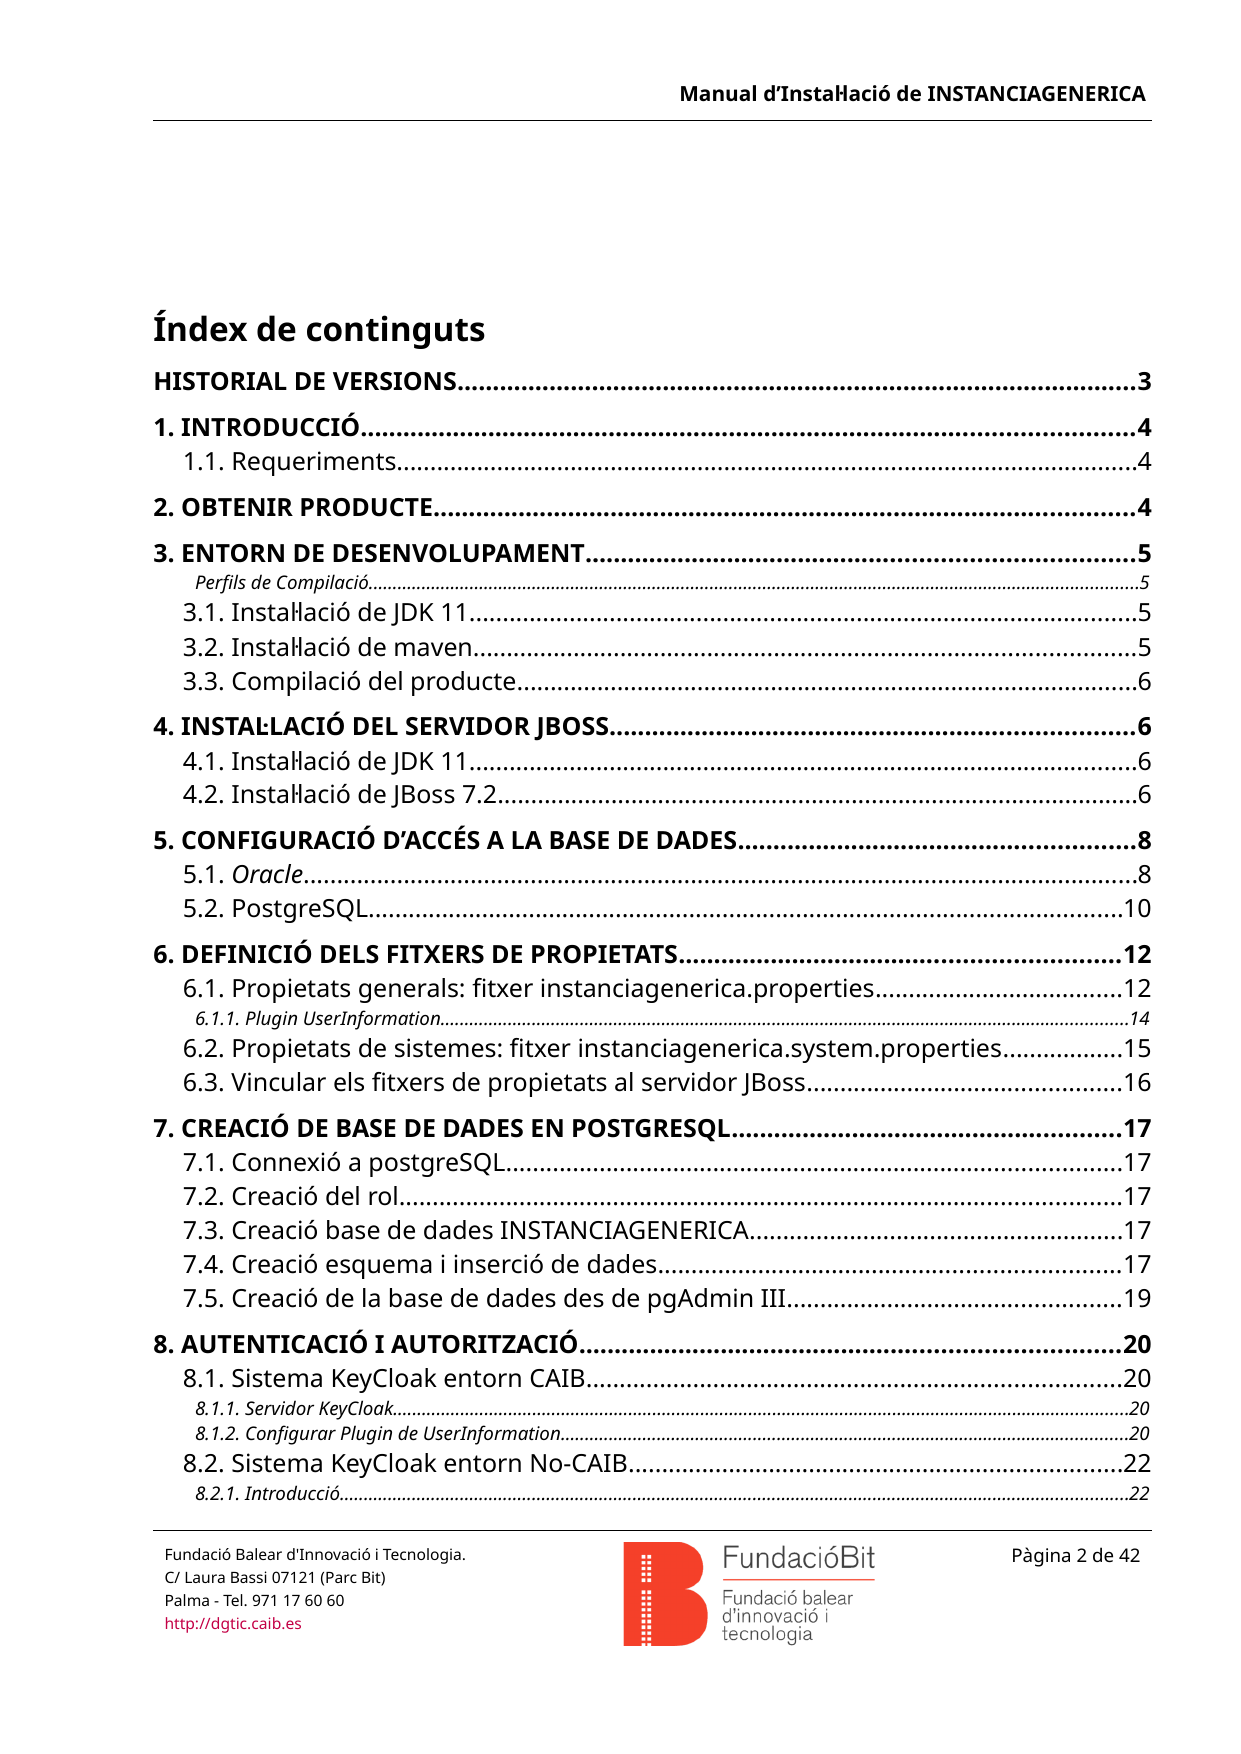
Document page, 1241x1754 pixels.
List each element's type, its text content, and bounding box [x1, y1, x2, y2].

text 1.1. Requeriments 4 [183, 444, 1152, 478]
text 8.1.2. Configurar Plugin de UserInformation 20 [195, 1420, 1152, 1446]
text 5.1. Oracle 8 [183, 857, 1152, 891]
text 7.1. Connexió a postgreSQL 17 [183, 1144, 1152, 1179]
text 7. Creació de Base de dades en PostgreSQL 17 [153, 1111, 1152, 1144]
text 7.2. Creació del rol 17 [183, 1179, 1152, 1213]
text 6. Definició dels fitxers de propietats 12 [153, 937, 1152, 971]
text Historial de versions 3 [153, 364, 1152, 398]
text 8. Autenticació i Autorització 20 [153, 1327, 1152, 1361]
text 1. Introducció 4 [153, 410, 1152, 444]
text 4.1. Instal·lació de JDK 11 6 [183, 743, 1152, 777]
text 6.1. Propietats generals: fitxer instanciagenerica.properties 12 [183, 971, 1152, 1005]
text 7.3. Creació base de dades INSTANCIAGENERICA 17 [183, 1213, 1152, 1247]
text 4.2. Instal·lació de JBoss 7.2 6 [183, 777, 1152, 811]
text 8.2.1. Introducció 22 [195, 1480, 1152, 1505]
text 8.2. Sistema KeyCloak entorn No-CAIB 22 [183, 1446, 1152, 1480]
text 7.5. Creació de la base de dades des de pgAdmin III 19 [183, 1281, 1152, 1315]
text 6.2. Propietats de sistemes: fitxer instanciagenerica.system.properties 15 [183, 1031, 1152, 1065]
text 4. Instal·lació del Servidor JBOSS 6 [153, 709, 1152, 743]
text 6.1.1. Plugin UserInformation 14 [195, 1005, 1152, 1031]
text 5.2. PostgreSQL 10 [183, 891, 1152, 925]
text 7.4. Creació esquema i inserció de dades 17 [183, 1247, 1152, 1281]
text 3.3. Compilació del producte 6 [183, 663, 1152, 697]
text 2. Obtenir producte 4 [153, 490, 1152, 524]
text 3.1. Instal·lació de JDK 11 5 [183, 595, 1152, 629]
text 3.2. Instal·lació de maven 5 [183, 629, 1152, 663]
text 6.3. Vincular els fitxers de propietats al servidor JBoss 16 [183, 1065, 1152, 1099]
picture [623, 1542, 875, 1646]
text 8.1. Sistema KeyCloak entorn CAIB 20 [183, 1361, 1152, 1395]
text 5. Configuració d’accés a la Base de Dades 8 [153, 823, 1152, 857]
text 8.1.1. Servidor KeyCloak 20 [195, 1395, 1152, 1420]
text Perfils de Compilació 5 [195, 569, 1152, 595]
text 3. Entorn de desenvolupament 5 [153, 536, 1152, 569]
subtitle Índex de continguts [153, 306, 1152, 352]
